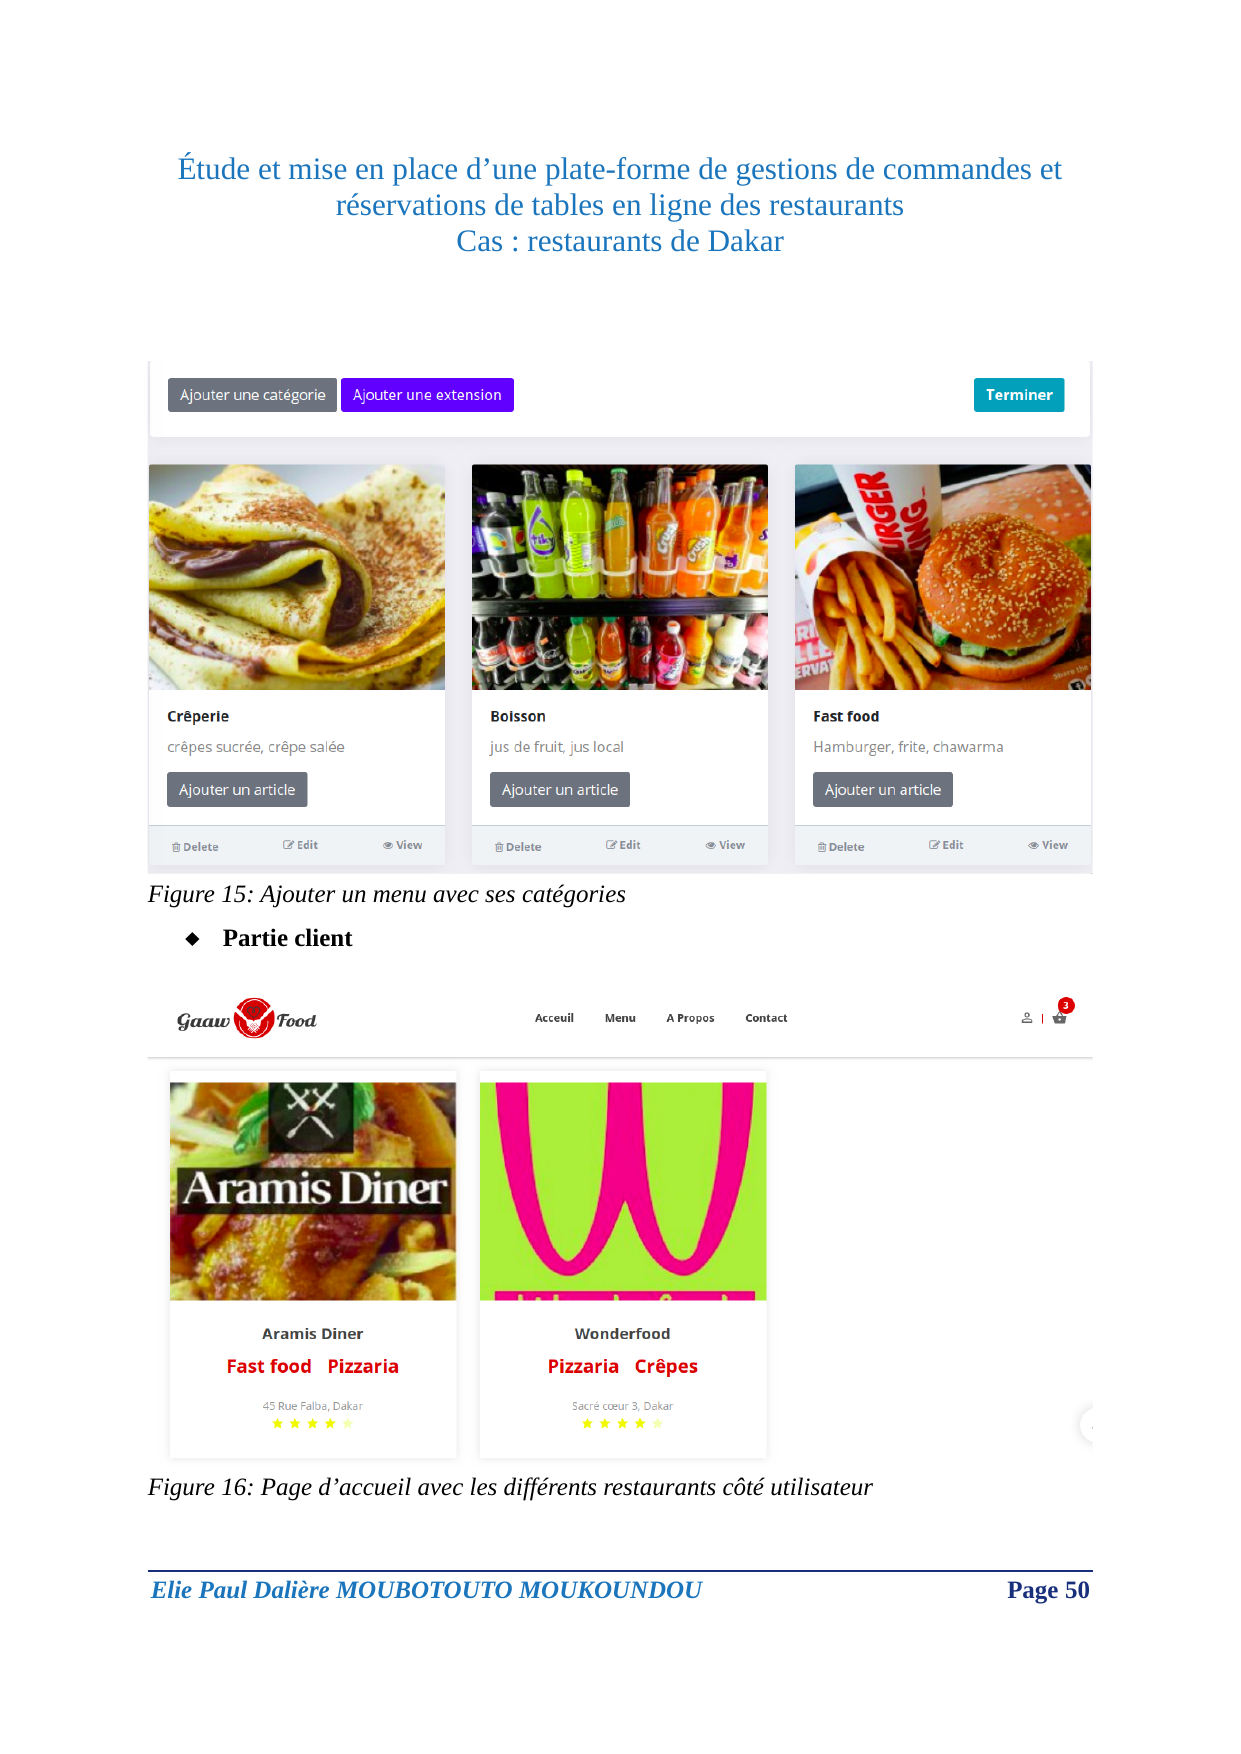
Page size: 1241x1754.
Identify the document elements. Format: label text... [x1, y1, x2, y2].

list [148, 348, 1093, 361]
list Partie client [185, 908, 1093, 951]
list Figure 15: Ajouter un menu avec ses catégories [148, 874, 1093, 908]
text Figure 16: Page d’accueil avec les différents restaurants côté utilisateur [148, 1467, 1093, 1501]
picture [147, 992, 1093, 1467]
picture [147, 361, 1093, 874]
